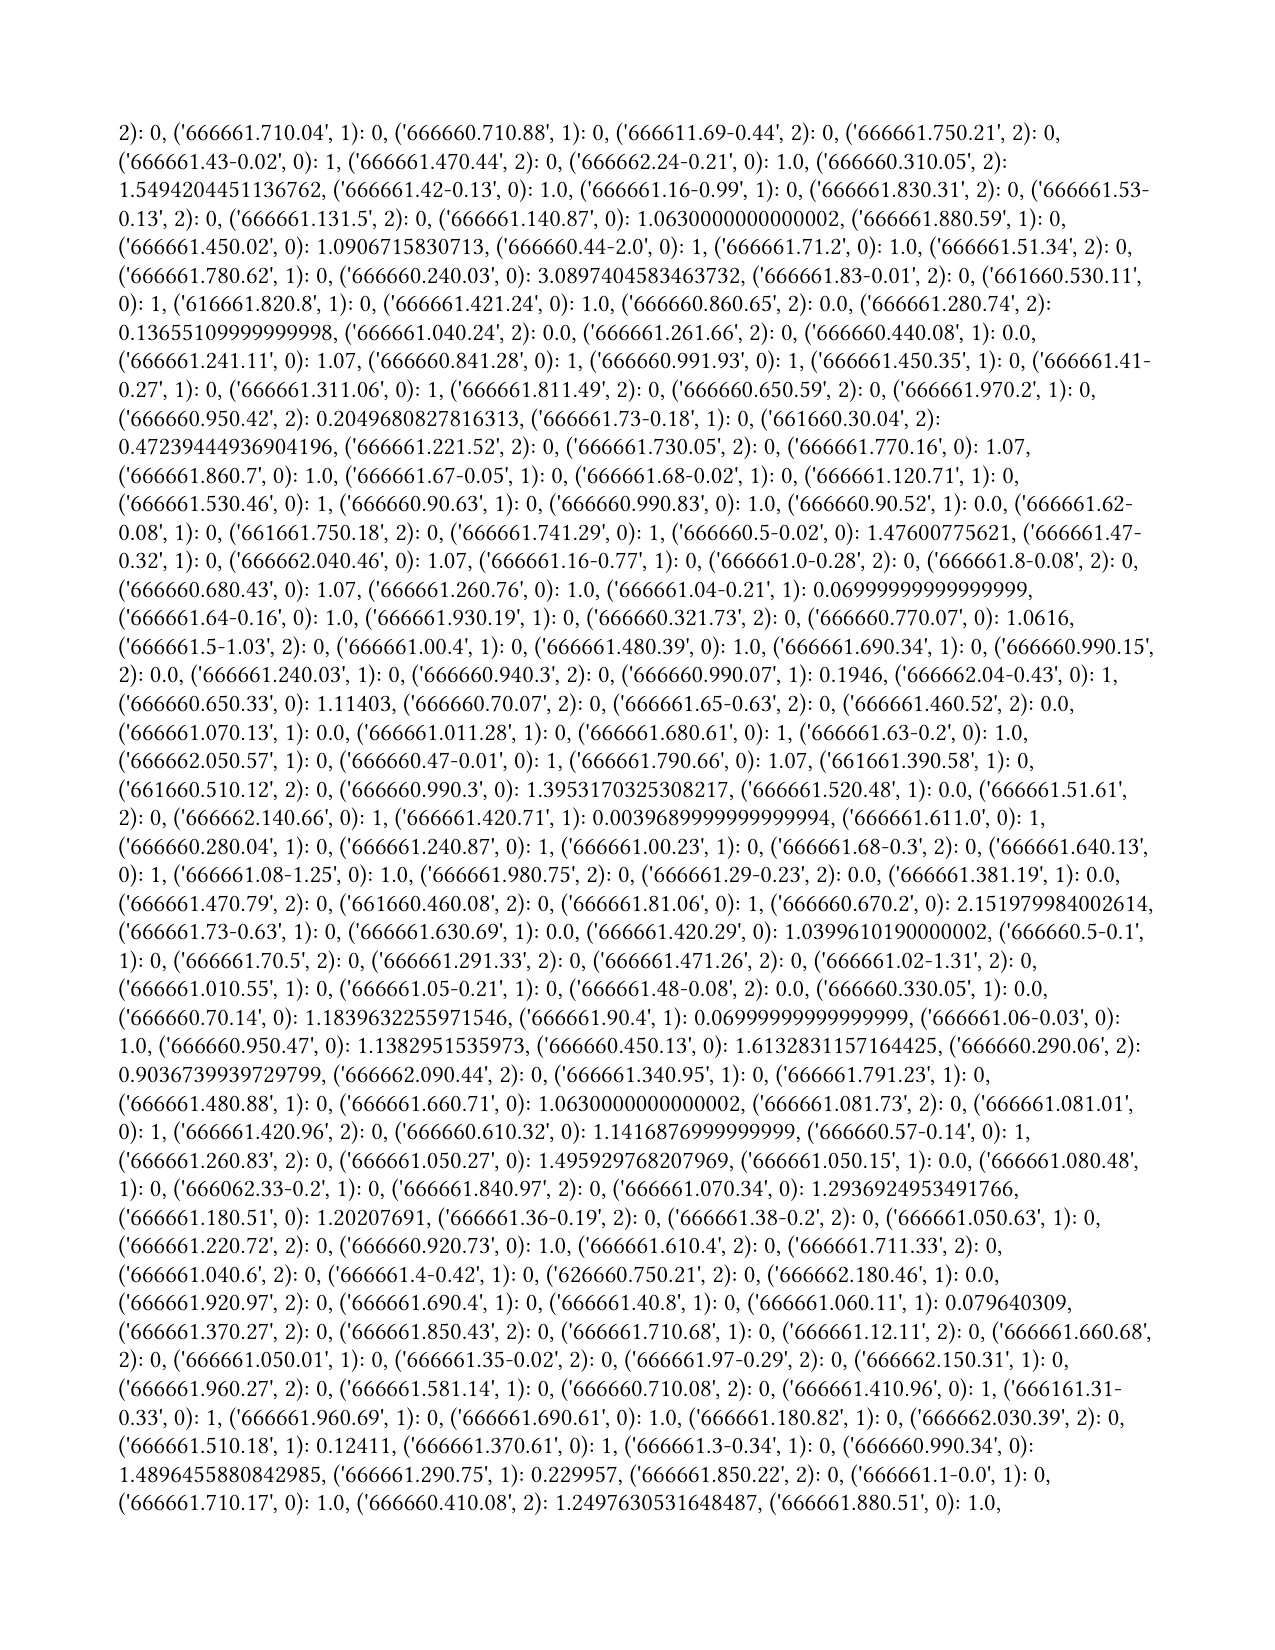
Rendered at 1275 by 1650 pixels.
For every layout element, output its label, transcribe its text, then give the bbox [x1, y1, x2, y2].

text 2): 0, ('666661.710.04', 1): 0, ('666660.710.88', 1): 0, ('666611.69-0.44', 2): 0, ('666661.750.21', 2): 0, ('666661.43-0.02', 0): 1, ('666661.470.44', 2): 0, ('666662.24-0.21', 0): 1.0, ('666660.310.05', 2): 1.5494204451136762, ('666661.42-0.13', 0): 1.0, ('666661.16-0.99', 1): 0, ('666661.830.31', 2): 0, ('666661.53-0.13', 2): 0, ('666661.131.5', 2): 0, ('666661.140.87', 0): 1.0630000000000002, ('666661.880.59', 1): 0, ('666661.450.02', 0): 1.0906715830713, ('666660.44-2.0', 0): 1, ('666661.71.2', 0): 1.0, ('666661.51.34', 2): 0, ('666661.780.62', 1): 0, ('666660.240.03', 0): 3.0897404583463732, ('666661.83-0.01', 2): 0, ('661660.530.11', 0): 1, ('616661.820.8', 1): 0, ('666661.421.24', 0): 1.0, ('666660.860.65', 2): 0.0, ('666661.280.74', 2): 0.13655109999999998, ('666661.040.24', 2): 0.0, ('666661.261.66', 2): 0, ('666660.440.08', 1): 0.0, ('666661.241.11', 0): 1.07, ('666660.841.28', 0): 1, ('666660.991.93', 0): 1, ('666661.450.35', 1): 0, ('666661.41-0.27', 1): 0, ('666661.311.06', 0): 1, ('666661.811.49', 2): 0, ('666660.650.59', 2): 0, ('666661.970.2', 1): 0, ('666660.950.42', 2): 0.2049680827816313, ('666661.73-0.18', 1): 0, ('661660.30.04', 2): 0.47239444936904196, ('666661.221.52', 2): 0, ('666661.730.05', 2): 0, ('666661.770.16', 0): 1.07, ('666661.860.7', 0): 1.0, ('666661.67-0.05', 1): 0, ('666661.68-0.02', 1): 0, ('666661.120.71', 1): 0, ('666661.530.46', 0): 1, ('666660.90.63', 1): 0, ('666660.990.83', 0): 1.0, ('666660.90.52', 1): 0.0, ('666661.62-0.08', 1): 0, ('661661.750.18', 2): 0, ('666661.741.29', 0): 1, ('666660.5-0.02', 0): 1.47600775621, ('666661.47-0.32', 1): 0, ('666662.040.46', 0): 1.07, ('666661.16-0.77', 1): 0, ('666661.0-0.28', 2): 0, ('666661.8-0.08', 2): 0, ('666660.680.43', 0): 1.07, ('666661.260.76', 0): 1.0, ('666661.04-0.21', 1): 0.06999999999999999, ('666661.64-0.16', 0): 1.0, ('666661.930.19', 1): 0, ('666660.321.73', 2): 0, ('666660.770.07', 0): 1.0616, ('666661.5-1.03', 2): 0, ('666661.00.4', 1): 0, ('666661.480.39', 0): 1.0, ('666661.690.34', 1): 0, ('666660.990.15', 2): 0.0, ('666661.240.03', 1): 0, ('666660.940.3', 2): 0, ('666660.990.07', 1): 0.1946, ('666662.04-0.43', 0): 1, ('666660.650.33', 0): 1.11403, ('666660.70.07', 2): 0, ('666661.65-0.63', 2): 0, ('666661.460.52', 2): 0.0, ('666661.070.13', 1): 0.0, ('666661.011.28', 1): 0, ('666661.680.61', 0): 1, ('666661.63-0.2', 0): 1.0, ('666662.050.57', 1): 0, ('666660.47-0.01', 0): 1, ('666661.790.66', 0): 1.07, ('661661.390.58', 1): 0, ('661660.510.12', 2): 0, ('666660.990.3', 0): 1.3953170325308217, ('666661.520.48', 1): 0.0, ('666661.51.61', 2): 0, ('666662.140.66', 0): 1, ('666661.420.71', 1): 0.0039689999999999994, ('666661.611.0', 0): 1, ('666660.280.04', 1): 0, ('666661.240.87', 0): 1, ('666661.00.23', 1): 0, ('666661.68-0.3', 2): 0, ('666661.640.13', 0): 1, ('666661.08-1.25', 0): 1.0, ('666661.980.75', 2): 0, ('666661.29-0.23', 2): 0.0, ('666661.381.19', 1): 0.0, ('666661.470.79', 2): 0, ('661660.460.08', 2): 0, ('666661.81.06', 0): 1, ('666660.670.2', 0): 2.151979984002614, ('666661.73-0.63', 1): 0, ('666661.630.69', 1): 0.0, ('666661.420.29', 0): 1.0399610190000002, ('666660.5-0.1', 1): 0, ('666661.70.5', 2): 0, ('666661.291.33', 2): 0, ('666661.471.26', 2): 0, ('666661.02-1.31', 2): 0, ('666661.010.55', 1): 0, ('666661.05-0.21', 1): 0, ('666661.48-0.08', 2): 0.0, ('666660.330.05', 1): 0.0, ('666660.70.14', 0): 1.1839632255971546, ('666661.90.4', 1): 0.06999999999999999, ('666661.06-0.03', 0): 1.0, ('666660.950.47', 0): 1.1382951535973, ('666660.450.13', 0): 1.6132831157164425, ('666660.290.06', 2): 0.9036739939729799, ('666662.090.44', 2): 0, ('666661.340.95', 1): 0, ('666661.791.23', 1): 0, ('666661.480.88', 1): 0, ('666661.660.71', 0): 1.0630000000000002, ('666661.081.73', 2): 0, ('666661.081.01', 0): 1, ('666661.420.96', 2): 0, ('666660.610.32', 0): 1.1416876999999999, ('666660.57-0.14', 0): 1, ('666661.260.83', 2): 0, ('666661.050.27', 0): 1.495929768207969, ('666661.050.15', 1): 0.0, ('666661.080.48', 1): 0, ('666062.33-0.2', 1): 0, ('666661.840.97', 2): 0, ('666661.070.34', 0): 1.2936924953491766, ('666661.180.51', 0): 1.20207691, ('666661.36-0.19', 2): 0, ('666661.38-0.2', 2): 0, ('666661.050.63', 1): 0, ('666661.220.72', 2): 0, ('666660.920.73', 0): 1.0, ('666661.610.4', 2): 0, ('666661.711.33', 2): 0, ('666661.040.6', 2): 0, ('666661.4-0.42', 1): 0, ('626660.750.21', 2): 0, ('666662.180.46', 1): 0.0, ('666661.920.97', 2): 0, ('666661.690.4', 1): 0, ('666661.40.8', 1): 0, ('666661.060.11', 1): 0.079640309, ('666661.370.27', 2): 0, ('666661.850.43', 2): 0, ('666661.710.68', 1): 0, ('666661.12.11', 2): 0, ('666661.660.68', 2): 0, ('666661.050.01', 1): 0, ('666661.35-0.02', 2): 0, ('666661.97-0.29', 2): 0, ('666662.150.31', 1): 0, ('666661.960.27', 2): 0, ('666661.581.14', 1): 0, ('666660.710.08', 2): 0, ('666661.410.96', 0): 1, ('666161.31-0.33', 0): 1, ('666661.960.69', 1): 0, ('666661.690.61', 0): 1.0, ('666661.180.82', 1): 0, ('666662.030.39', 2): 0, ('666661.510.18', 1): 0.12411, ('666661.370.61', 0): 1, ('666661.3-0.34', 1): 0, ('666660.990.34', 0): 1.4896455880842985, ('666661.290.75', 1): 0.229957, ('666661.850.22', 2): 0, ('666661.1-0.0', 1): 0, ('666661.710.17', 0): 1.0, ('666660.410.08', 2): 1.2497630531648487, ('666661.880.51', 0): 1.0, [118, 118, 1157, 1517]
